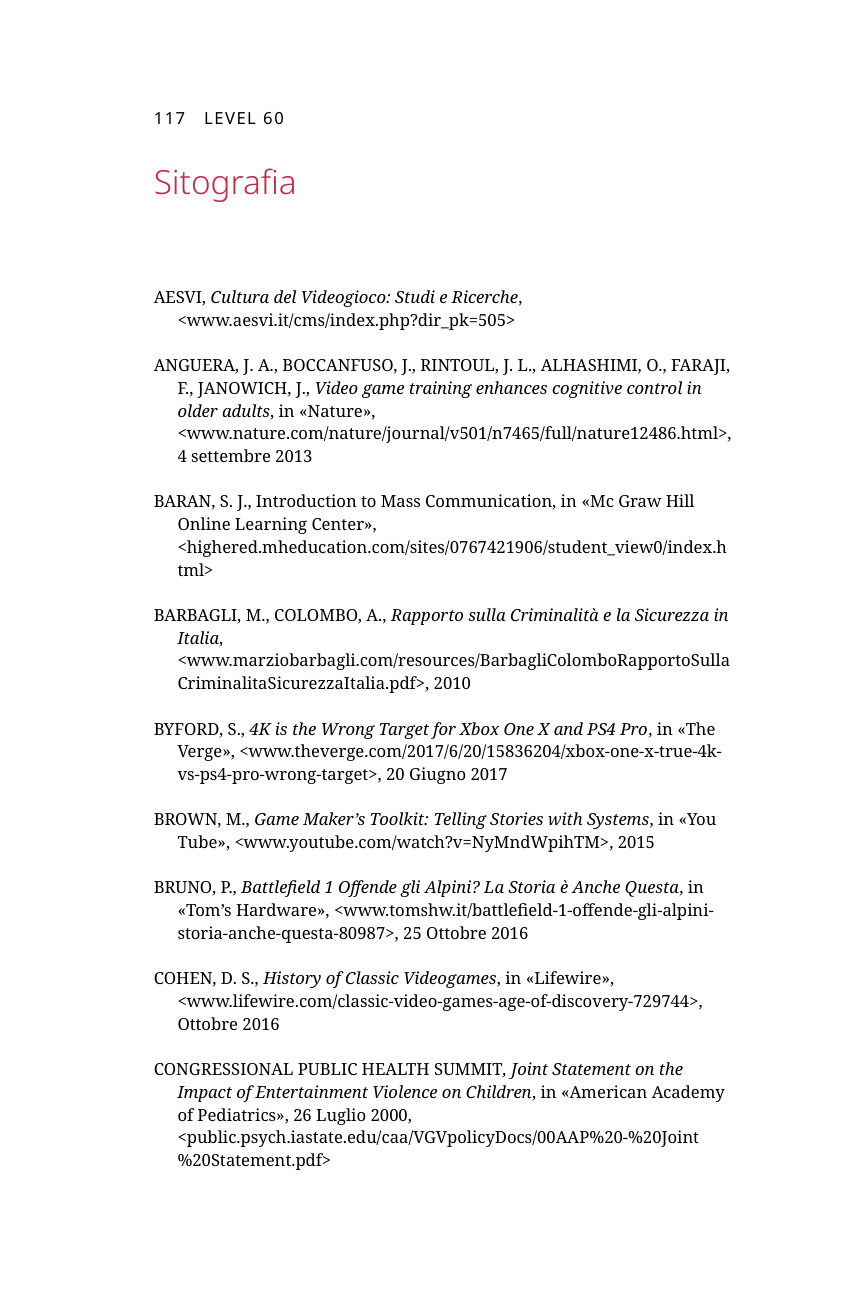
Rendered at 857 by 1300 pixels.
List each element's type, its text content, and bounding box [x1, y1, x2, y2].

text COHEN, D. S., History of Classic Videogames, in «Lifewire», <www.lifewire.com/classic-video-games-age-of-discovery-729744>, Ottobre 2016 [153, 967, 732, 1035]
text BYFORD, S., 4K is the Wrong Target for Xbox One X and PS4 Pro, in «The Verge», <www.theverge.com/2017/6/20/15836204/xbox-one-x-true-4k-vs-ps4-pro-wrong-target>, 20 Giugno 2017 [153, 717, 732, 785]
text BARAN, S. J., Introduction to Mass Communication, in «Mc Graw Hill Online Learning Center», <highered.mheducation.com/sites/0767421906/student_view0/index.html> [153, 490, 732, 581]
text BRUNO, P., Battlefield 1 Offende gli Alpini? La Storia è Anche Questa, in «Tom’s Hardware», <www.tomshw.it/battlefield-1-offende-gli-alpini-storia-anche-questa-80987>, 25 Ottobre 2016 [153, 876, 732, 944]
text CONGRESSIONAL PUBLIC HEALTH SUMMIT, Joint Statement on the Impact of Entertainment Violence on Children, in «American Academy of Pediatrics», 26 Luglio 2000, <public.psych.iastate.edu/caa/VGVpolicyDocs/00AAP%20-%20Joint%20Statement.pdf> [153, 1058, 732, 1171]
text BARBAGLI, M., COLOMBO, A., Rapporto sulla Criminalità e la Sicurezza in Italia, <www.marziobarbagli.com/resources/BarbagliColomboRapportoSullaCriminalitaSicurezzaItalia.pdf>, 2010 [153, 603, 732, 694]
text AESVI, Cultura del Videogioco: Studi e Ricerche, <www.aesvi.it/cms/index.php?dir_pk=505> [153, 286, 732, 331]
text BROWN, M., Game Maker’s Toolkit: Telling Stories with Systems, in «You Tube», <www.youtube.com/watch?v=NyMndWpihTM>, 2015 [153, 808, 732, 853]
text ANGUERA, J. A., BOCCANFUSO, J., RINTOUL, J. L., ALHASHIMI, O., FARAJI, F., JANOWICH, J., Video game training enhances cognitive control in older adults, in «Nature», <www.nature.com/nature/journal/v501/n7465/full/nature12486.html>, 4 settembre 2013 [153, 354, 732, 467]
subtitle Sitografia [153, 158, 732, 204]
